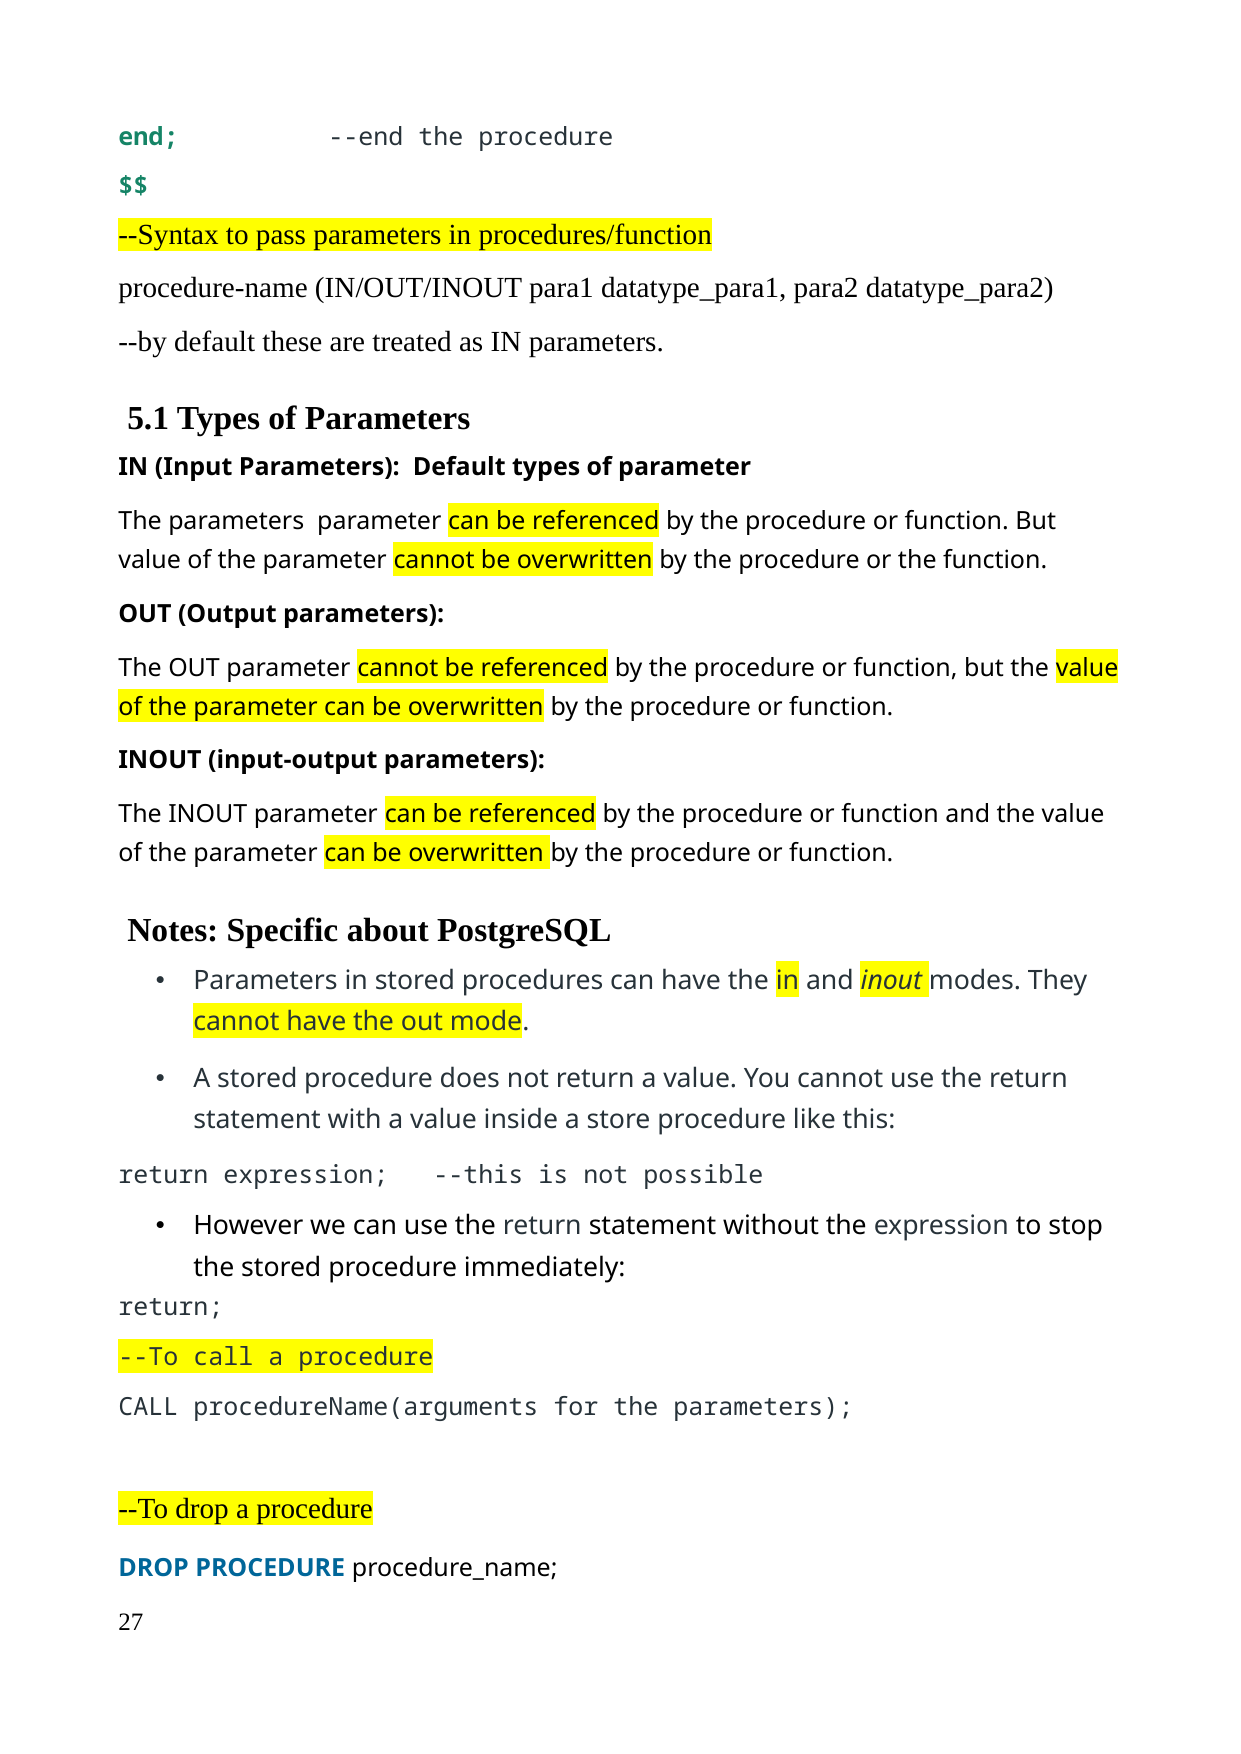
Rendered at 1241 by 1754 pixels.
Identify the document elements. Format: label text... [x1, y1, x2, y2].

text return expression; --this is not possible [118, 1156, 1122, 1190]
subtitle 5.1 Types of Parameters [118, 398, 1107, 436]
text The OUT parameter cannot be referenced by the procedure or function, but the value of the parameter can be overwritten by the procedure or function. [118, 649, 1122, 722]
list A stored procedure does not return a value. You cannot use the return statement with a value inside a store procedure like this: [156, 1058, 1122, 1136]
text IN (Input Parameters): Default types of parameter [118, 449, 1122, 483]
text end; --end the procedure [118, 118, 1122, 152]
text procedure-name (IN/OUT/INOUT para1 datatype_para1, para2 datatype_para2) [118, 271, 1122, 304]
text The INOUT parameter can be referenced by the procedure or function and the value of the parameter can be overwritten by the procedure or function. [118, 796, 1122, 869]
text --by default these are treated as IN parameters. [118, 324, 1122, 357]
text $$ [118, 168, 1122, 202]
subtitle Notes: Specific about PostgreSQL [118, 910, 1107, 948]
text --To drop a procedure [118, 1491, 1122, 1525]
text INOUT (input-output parameters): [118, 742, 1122, 776]
text --To call a procedure [118, 1339, 1122, 1373]
text CALL procedureName(arguments for the parameters); [118, 1388, 1122, 1422]
text --Syntax to pass parameters in procedures/function [118, 217, 1122, 251]
text The parameters parameter can be referenced by the procedure or function. But value of the parameter cannot be overwritten by the procedure or the function. [118, 503, 1122, 576]
list Parameters in stored procedures can have the in and inout modes. They cannot have the out mode. [156, 961, 1122, 1038]
list However we can use the return statement without the expression to stop the stored procedure immediately: [156, 1206, 1122, 1284]
text OUT (Output parameters): [118, 596, 1122, 629]
list DROP PROCEDURE procedure_name; [118, 1544, 1122, 1583]
text return; [118, 1289, 1122, 1323]
